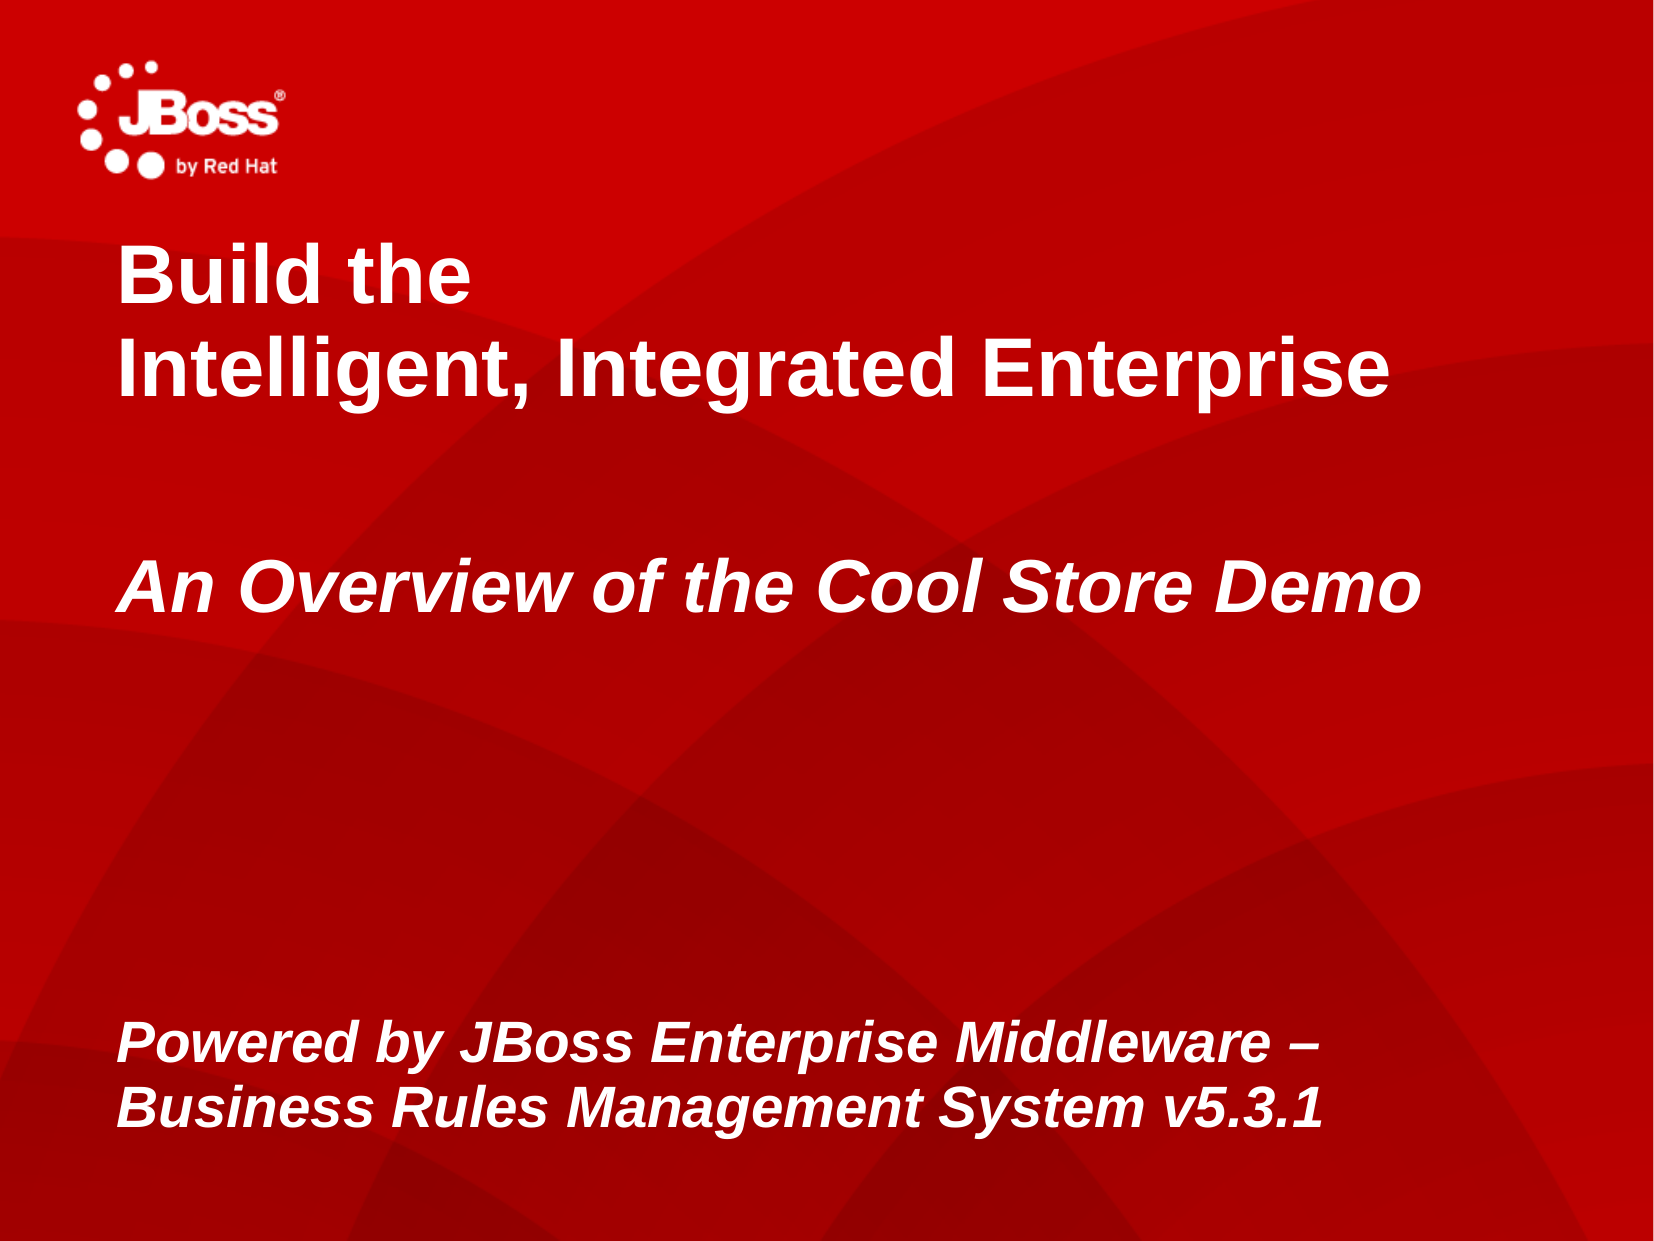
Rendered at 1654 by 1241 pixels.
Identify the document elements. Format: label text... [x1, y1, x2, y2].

picture [0, 0, 1654, 1241]
text_box Build the Intelligent, Integrated Enterprise An Overview of the Cool Store Demo Powered by JBoss Enterprise Middleware – Business Rules Management System v5.3.1 [101, 220, 1552, 1020]
